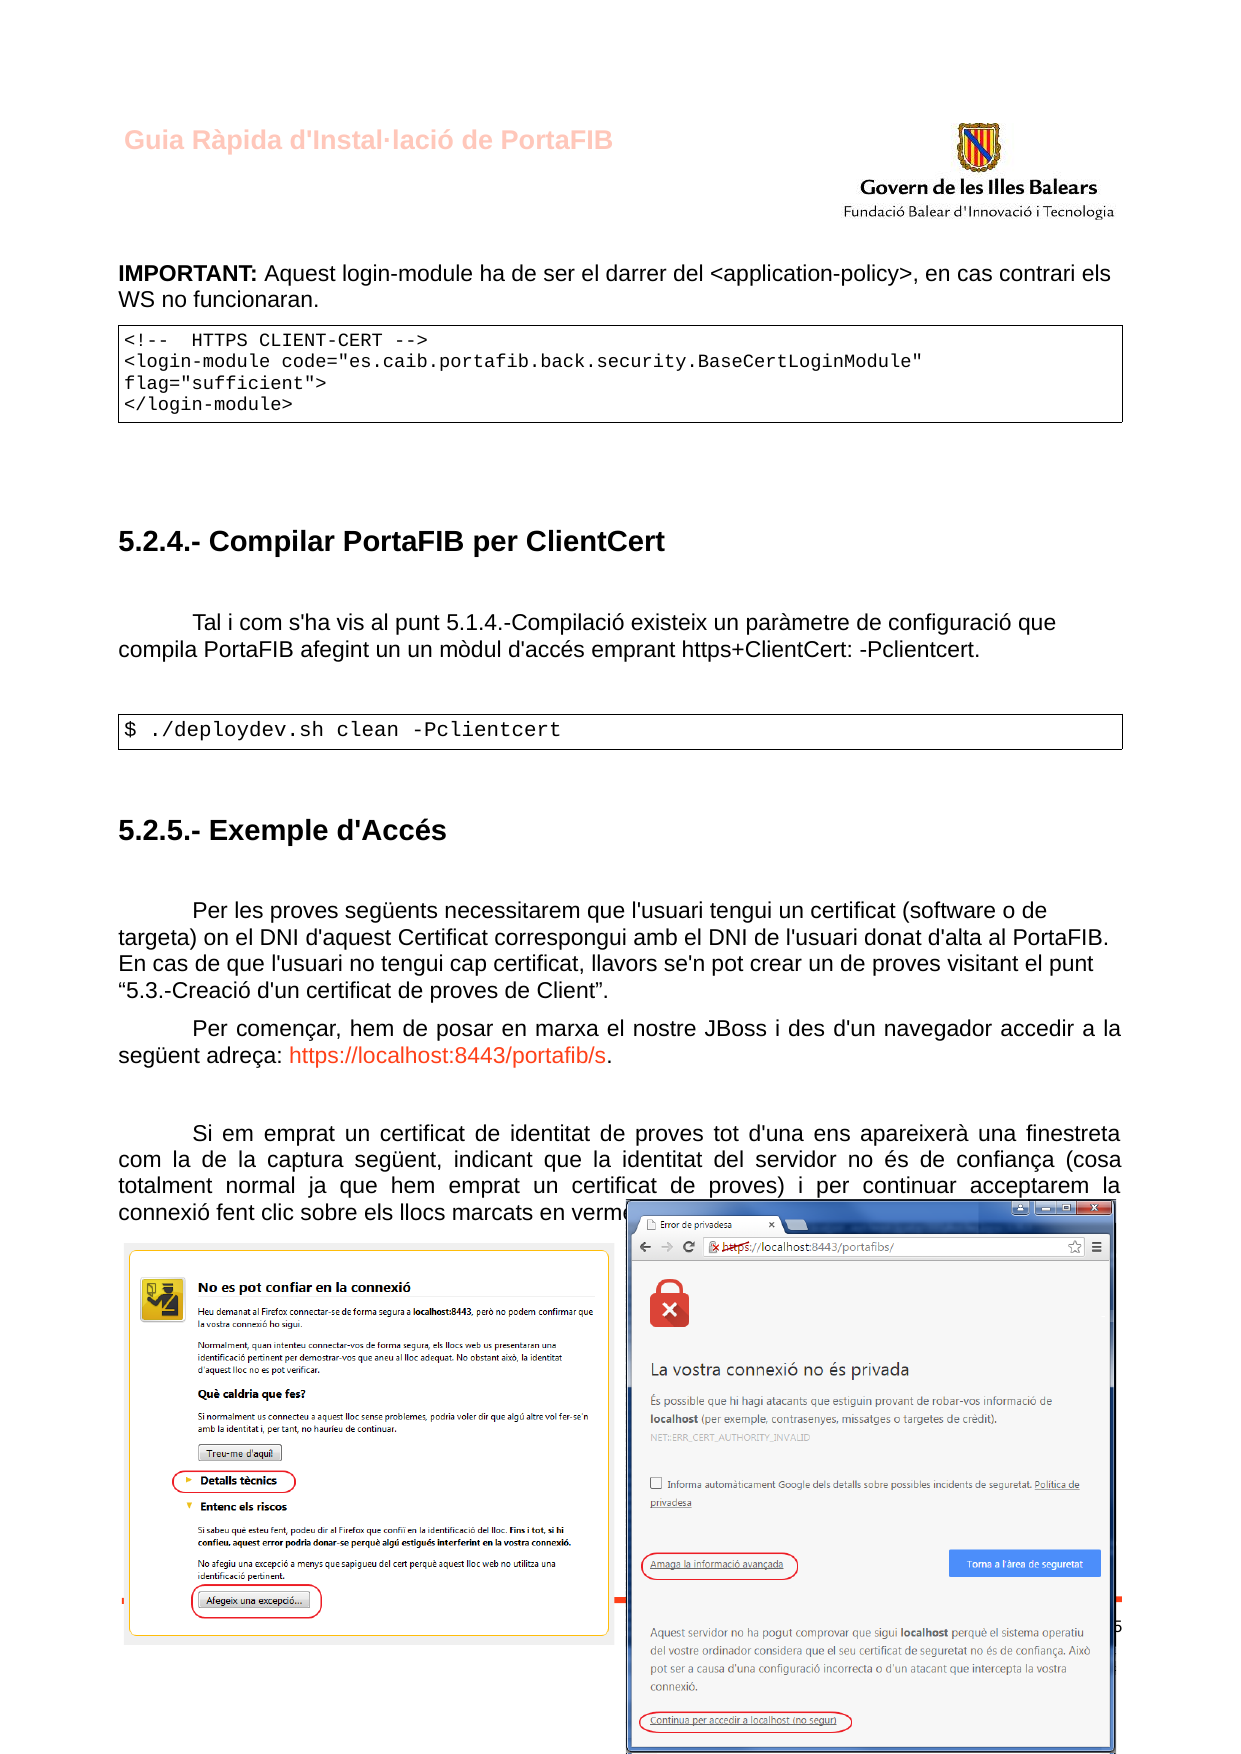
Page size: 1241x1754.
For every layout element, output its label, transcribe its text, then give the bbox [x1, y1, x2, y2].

text Per les proves següents necessitarem que l'usuari tengui un certificat (software o de targeta) on el DNI d'aquest Certificat correspongui amb el DNI de l'usuari donat d'alta al PortaFIB. En cas de que l'usuari no tengui cap certificat, llavors se'n pot crear un de proves visitant el punt “5.3.-Creació d'un certificat de proves de Client”. [118, 897, 1122, 1003]
picture [625, 1199, 1117, 1754]
table_header $ ./deploydev.sh clean -Pclientcert [119, 715, 1122, 749]
text Per començar, hem de posar en marxa el nostre JBoss i des d'un navegador accedir a la següent adreça: https://localhost:8443/portafib/s. [118, 1015, 1122, 1068]
subtitle Exemple d'Accés [118, 813, 1122, 846]
text IMPORTANT: Aquest login-module ha de ser el darrer del <application-policy>, en cas contrari els WS no funcionaran. [118, 260, 1122, 313]
table_header <!-- HTTPS CLIENT-CERT --> <login-module code="es.caib.portafib.back.security.BaseCertLoginModule" flag="sufficient"> </login-module> [119, 326, 1122, 422]
picture [840, 123, 1117, 220]
picture [123, 1243, 615, 1645]
text Tal i com s'ha vis al punt 5.1.4.-Compilació existeix un paràmetre de configuració que compila PortaFIB afegint un un mòdul d'accés emprant https+ClientCert: -Pclientcert. [118, 609, 1122, 662]
subtitle Compilar PortaFIB per ClientCert [118, 524, 1122, 558]
text Si em emprat un certificat de identitat de proves tot d'una ens apareixerà una finestreta com la de la captura següent, indicant que la identitat del servidor no és de confiança (cosa totalment normal ja que hem emprat un certificat de proves) i per continuar acceptarem la connexió fent clic sobre els llocs marcats en vermell. [118, 1119, 1122, 1225]
table_header [118, 1238, 620, 1249]
